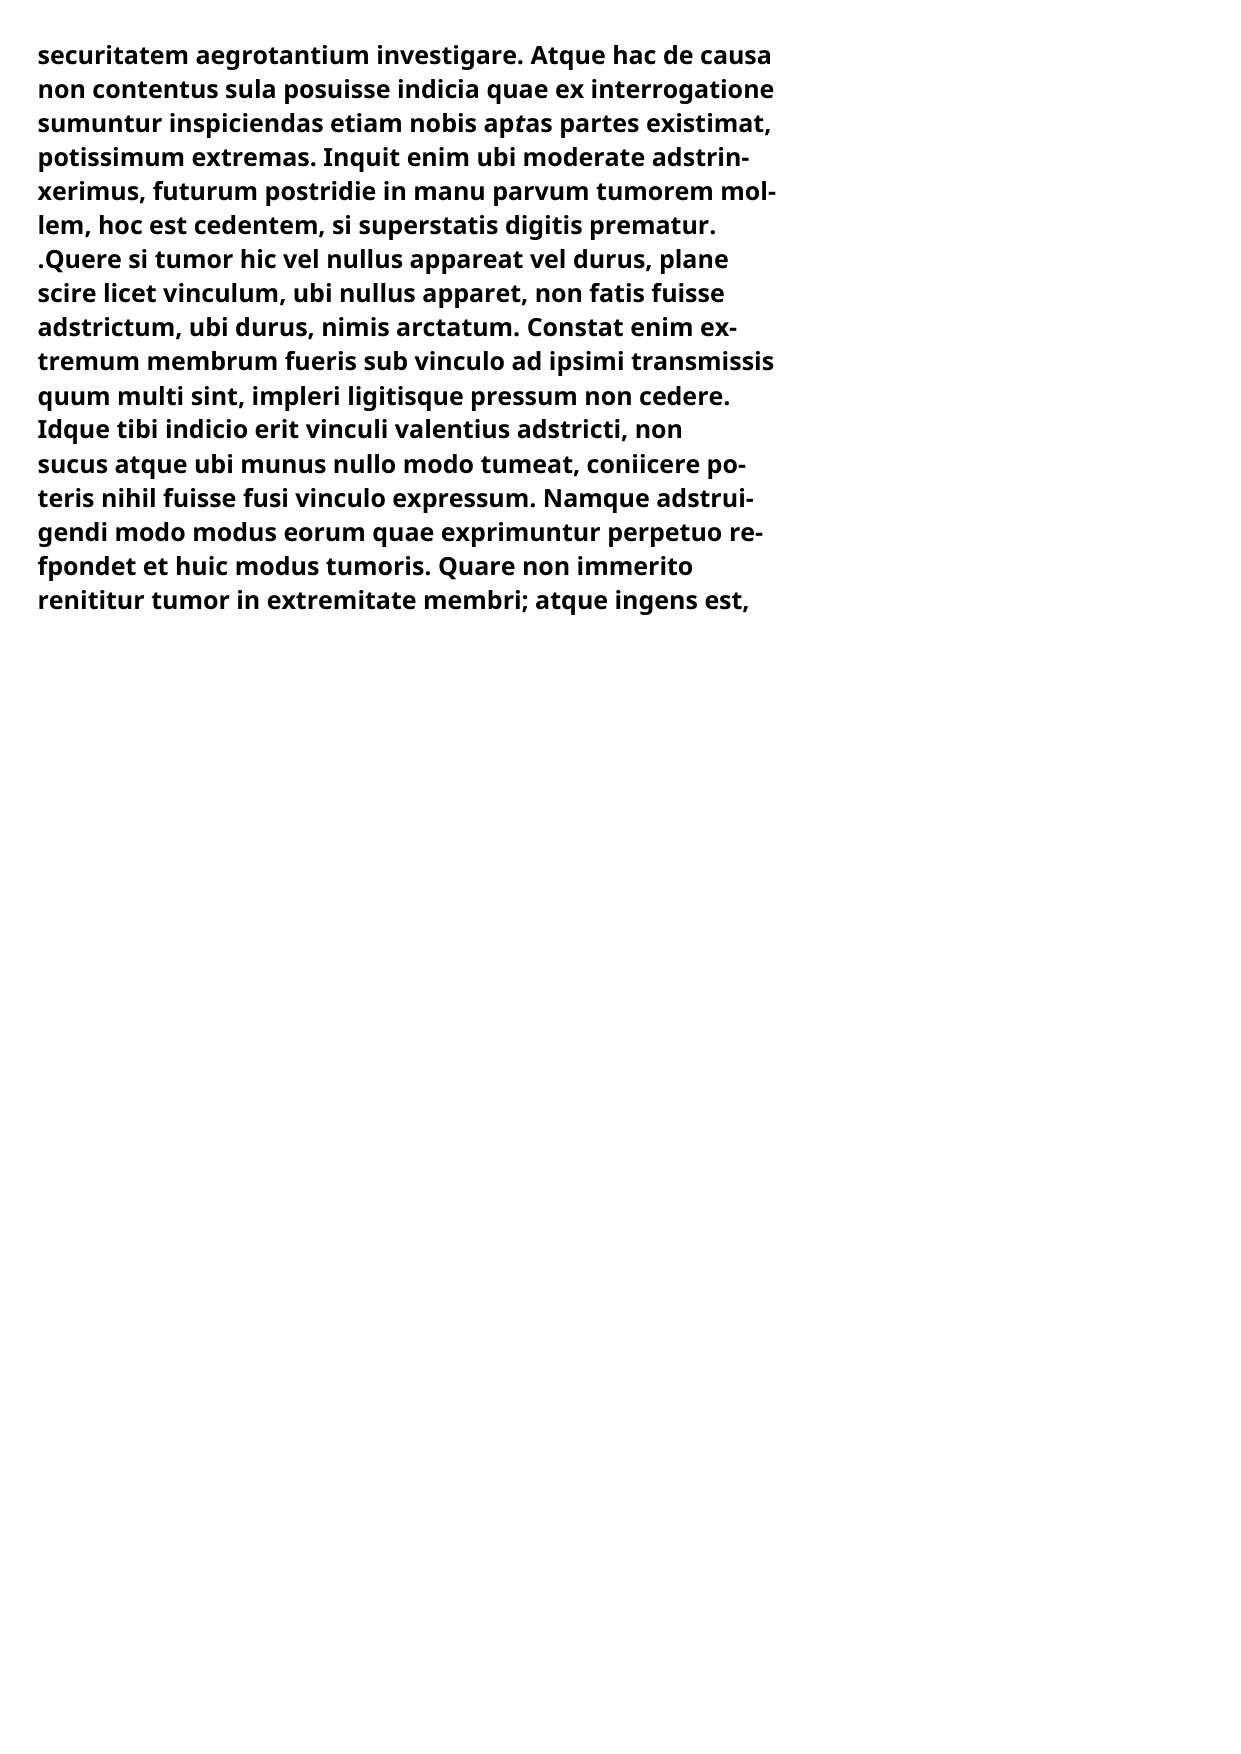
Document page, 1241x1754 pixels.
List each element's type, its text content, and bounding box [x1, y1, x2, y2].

text securitatem aegrotantium investigare. Atque hac de causa non contentus sula posuisse indicia quae ex interrogatione sumuntur inspiciendas etiam nobis aptas partes existimat, potissimum extremas. Inquit enim ubi moderate adstrin- xerimus, futurum postridie in manu parvum tumorem mol- lem, hoc est cedentem, si superstatis digitis prematur. .Quere si tumor hic vel nullus appareat vel durus, plane scire licet vinculum, ubi nullus apparet, non fatis fuisse adstrictum, ubi durus, nimis arctatum. Constat enim ex- tremum membrum fueris sub vinculo ad ipsimi transmissis quum multi sint, impleri ligitisque pressum non cedere. Idque tibi indicio erit vinculi valentius adstricti, non sucus atque ubi munus nullo modo tumeat, coniicere po- teris nihil fuisse fusi vinculo expressum. Namque adstrui- gendi modo modus eorum quae exprimuntur perpetuo re- fpondet et huic modus tumoris. Quare non immerito renititur tumor in extremitate membri; atque ingens est, [37, 37, 1203, 617]
